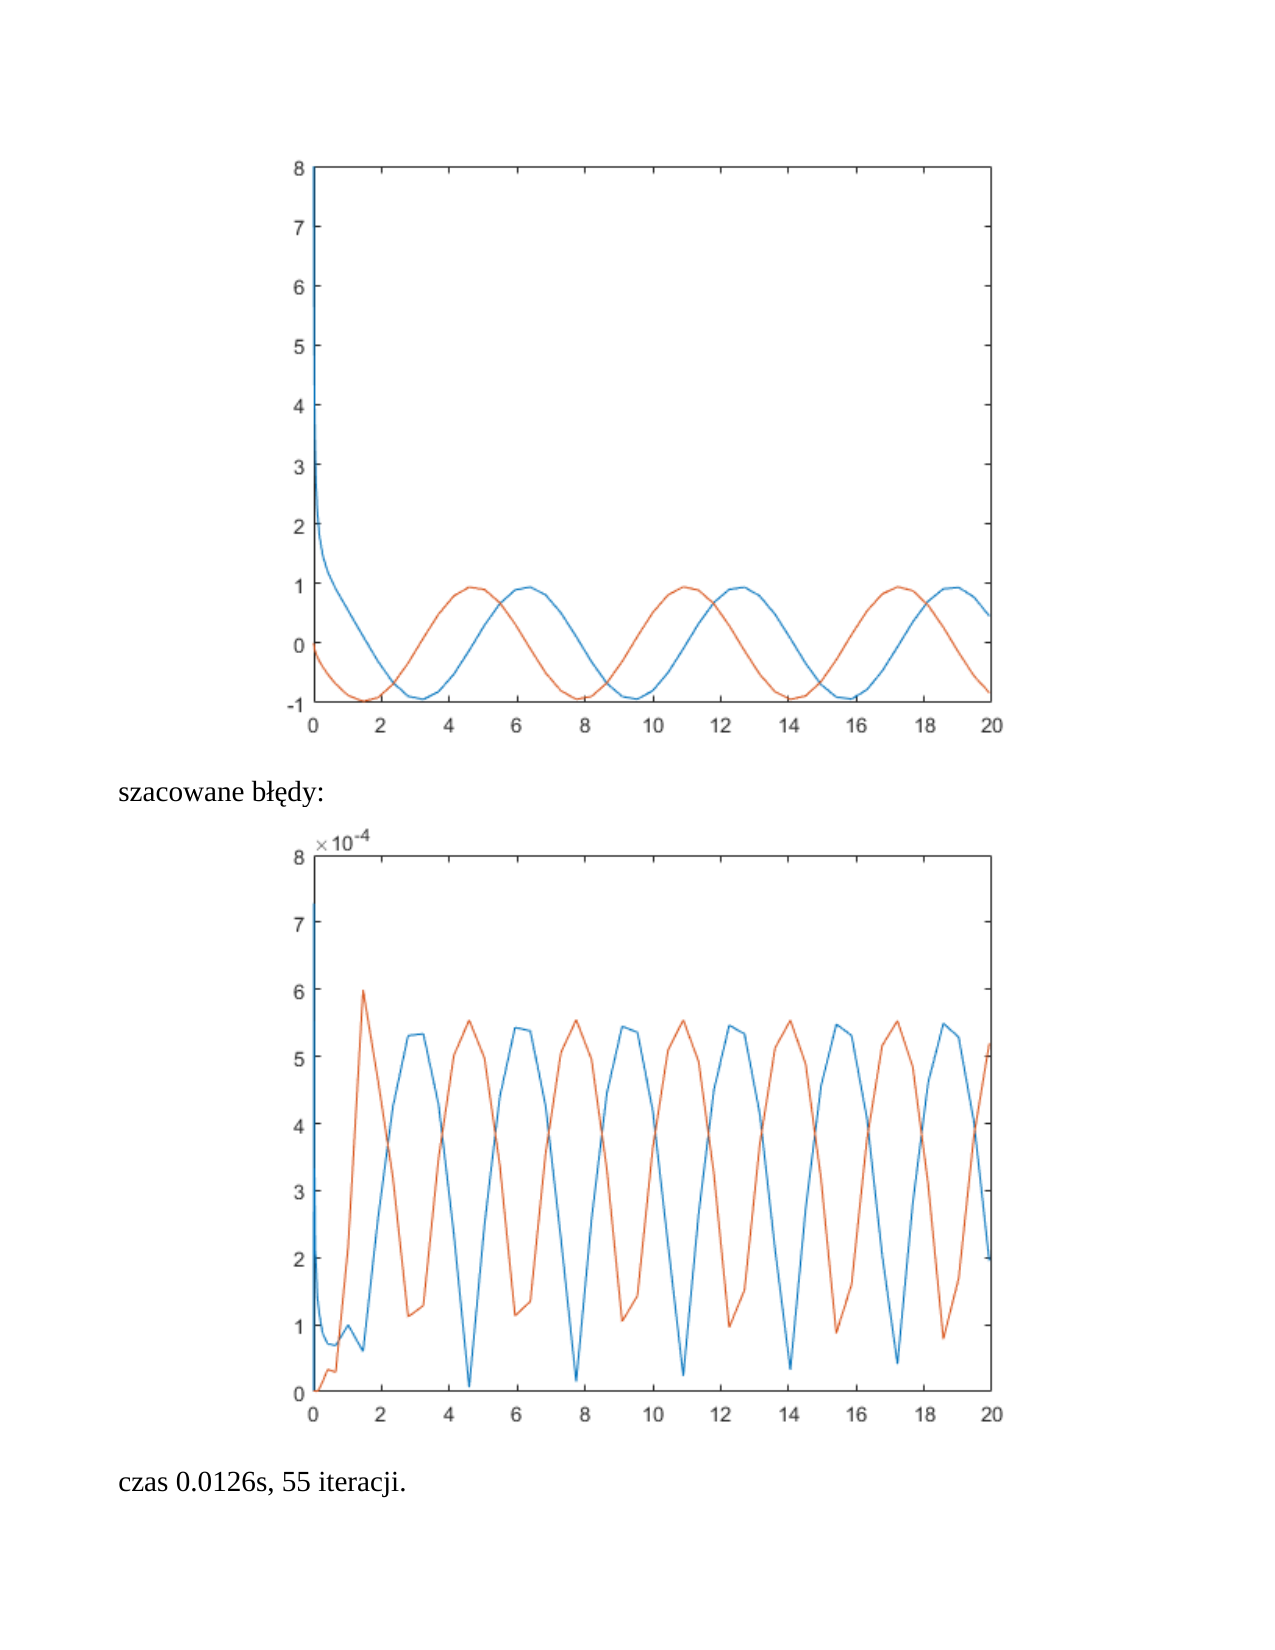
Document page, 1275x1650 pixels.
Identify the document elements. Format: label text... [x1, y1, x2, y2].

text szacowane błędy: [118, 775, 1157, 808]
picture [200, 807, 1075, 1464]
picture [200, 118, 1075, 775]
text czas 0.0126s, 55 iteracji. [118, 1464, 1157, 1497]
